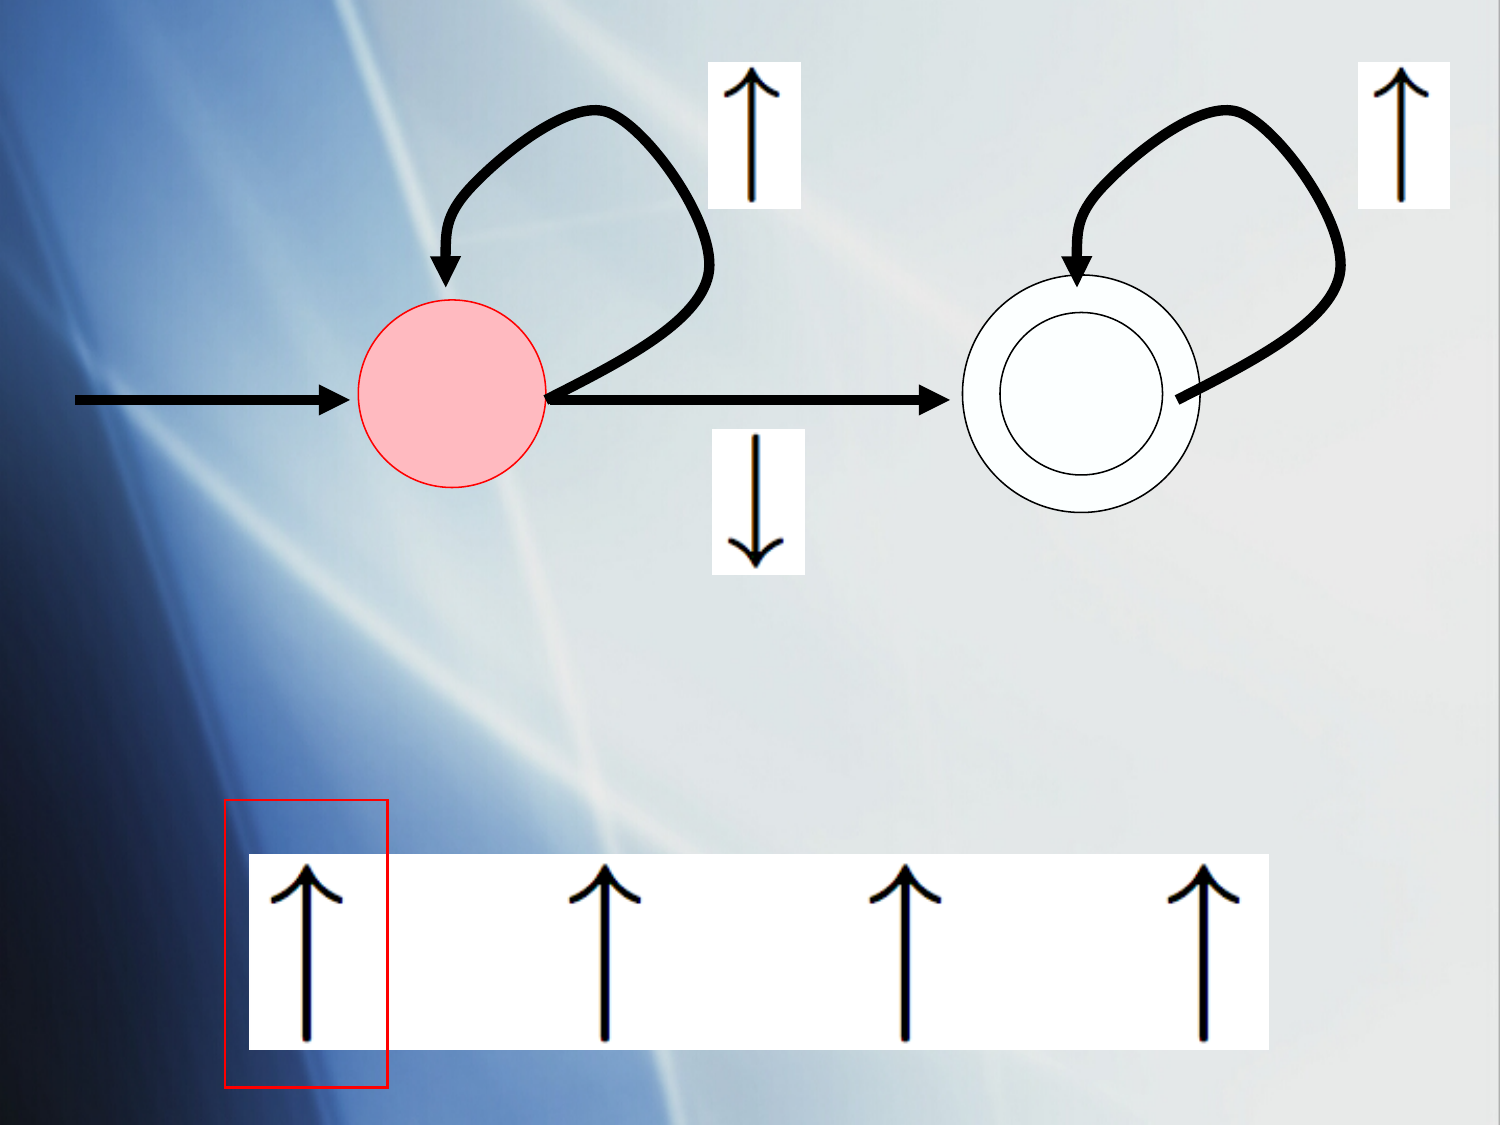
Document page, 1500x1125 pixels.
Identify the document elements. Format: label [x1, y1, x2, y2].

picture [0, 0, 1500, 1125]
text_box [962, 275, 1201, 513]
text_box [358, 299, 546, 488]
